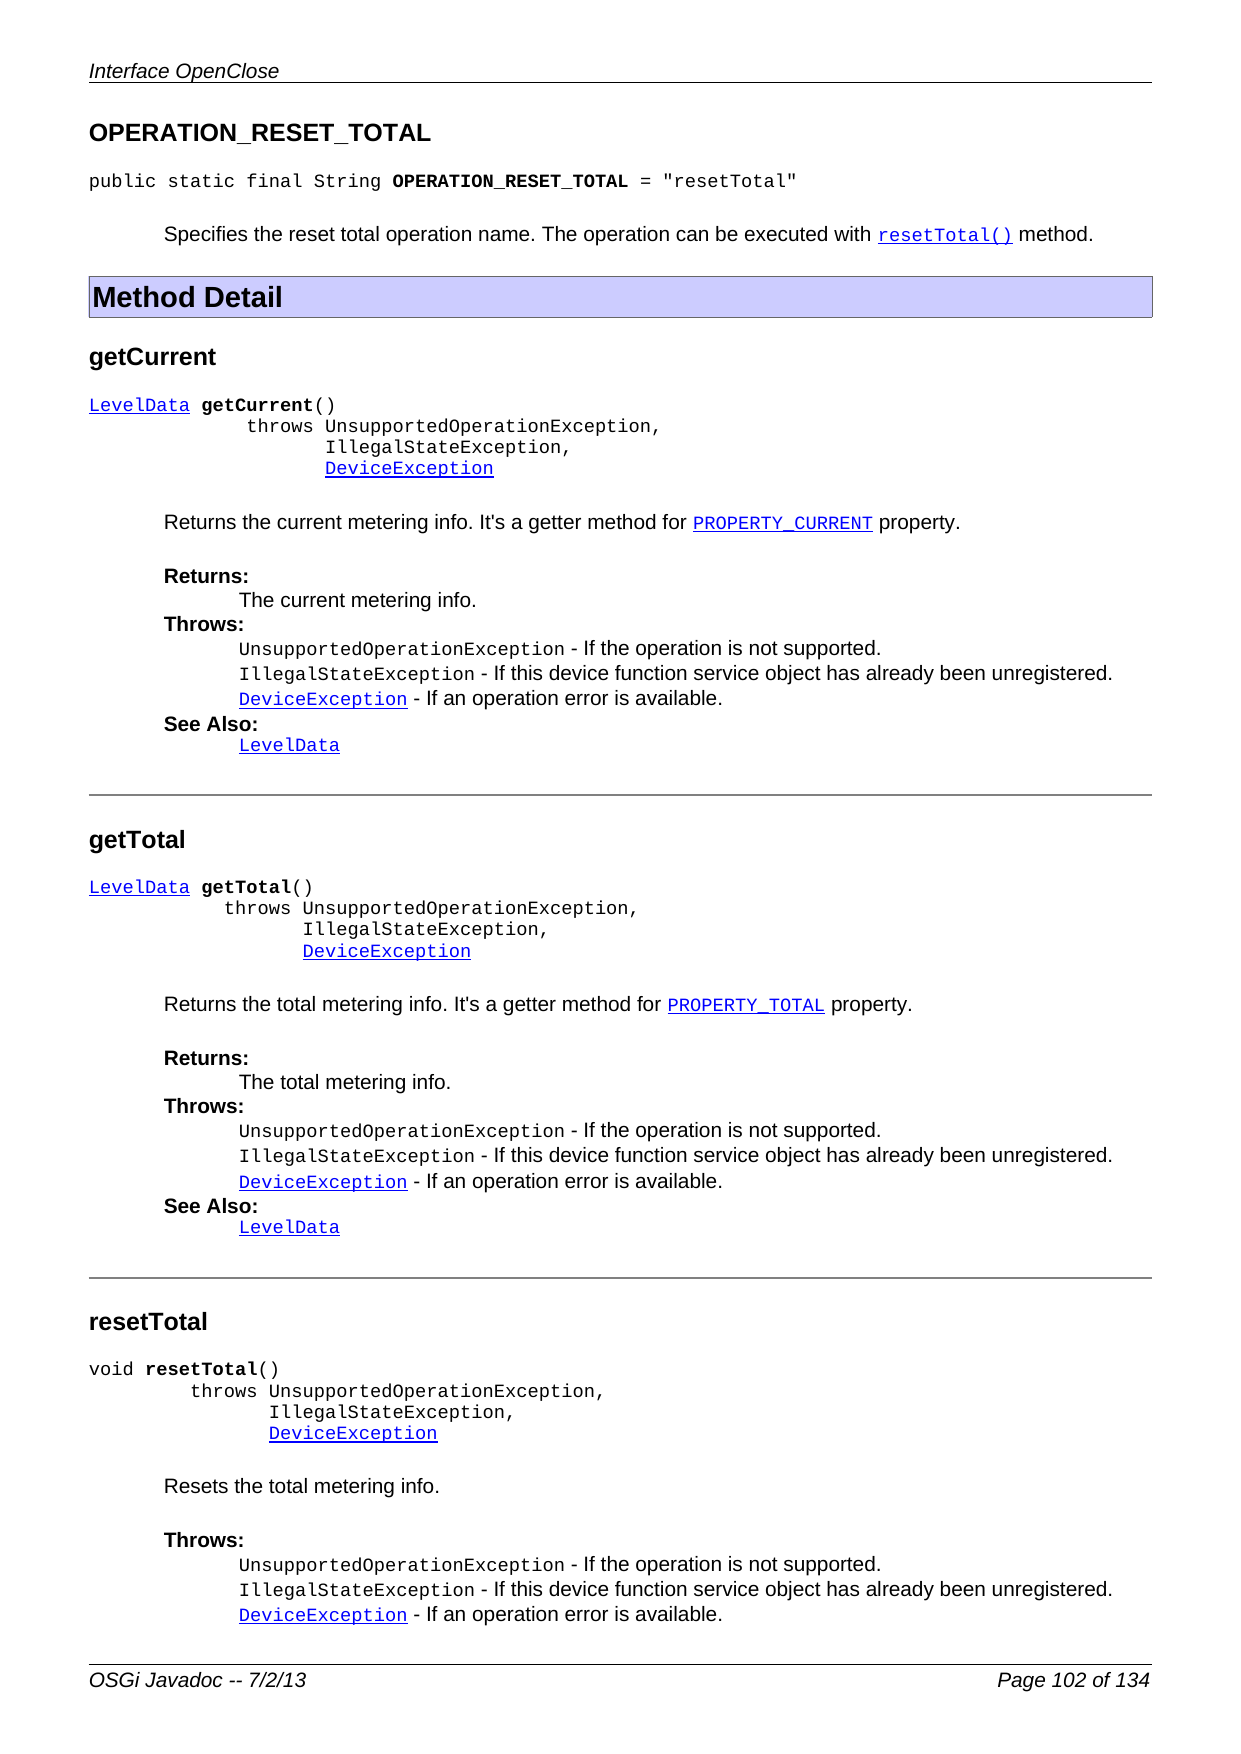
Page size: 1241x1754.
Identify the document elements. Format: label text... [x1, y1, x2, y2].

text Returns the total metering info. It's a getter method for PROPERTY_TOTAL property. [163, 992, 1152, 1017]
subtitle Method Detail [90, 277, 1152, 317]
text IllegalStateException - If this device function service object has already been unregistered. [238, 1143, 1152, 1168]
text public static final String OPERATION_RESET_TOTAL = "resetTotal" [88, 171, 1152, 193]
text Throws: [163, 1527, 1152, 1551]
text LevelData getCurrent() throws UnsupportedOperationException, IllegalStateException, DeviceException [88, 395, 1152, 480]
text LevelData [238, 735, 1152, 757]
text void resetTotal() throws UnsupportedOperationException, IllegalStateException, DeviceException [88, 1360, 1152, 1445]
subtitle getCurrent [88, 342, 1152, 371]
text DeviceException - If an operation error is available. [238, 1168, 1152, 1194]
text IllegalStateException - If this device function service object has already been unregistered. [238, 661, 1152, 686]
subtitle resetTotal [88, 1307, 1152, 1336]
text The total metering info. [238, 1070, 1152, 1094]
text See Also: [163, 711, 1152, 735]
text See Also: [163, 1194, 1152, 1218]
text DeviceException - If an operation error is available. [238, 1602, 1152, 1627]
text LevelData getTotal() throws UnsupportedOperationException, IllegalStateException, DeviceException [88, 878, 1152, 963]
text DeviceException - If an operation error is available. [238, 686, 1152, 711]
subtitle OPERATION_RESET_TOTAL [88, 118, 1152, 147]
subtitle getTotal [88, 825, 1152, 853]
text UnsupportedOperationException - If the operation is not supported. [238, 1551, 1152, 1577]
text UnsupportedOperationException - If the operation is not supported. [238, 636, 1152, 661]
text Returns: [163, 1046, 1152, 1070]
text Specifies the reset total operation name. The operation can be executed with resetTotal() method. [163, 222, 1152, 247]
text LevelData [238, 1218, 1152, 1239]
text Resets the total metering info. [163, 1474, 1152, 1498]
text The current metering info. [238, 588, 1152, 612]
text Returns: [163, 564, 1152, 588]
text Returns the current metering info. It's a getter method for PROPERTY_CURRENT property. [163, 509, 1152, 535]
text Throws: [163, 1094, 1152, 1118]
text IllegalStateException - If this device function service object has already been unregistered. [238, 1577, 1152, 1602]
text Throws: [163, 612, 1152, 636]
text UnsupportedOperationException - If the operation is not supported. [238, 1118, 1152, 1143]
